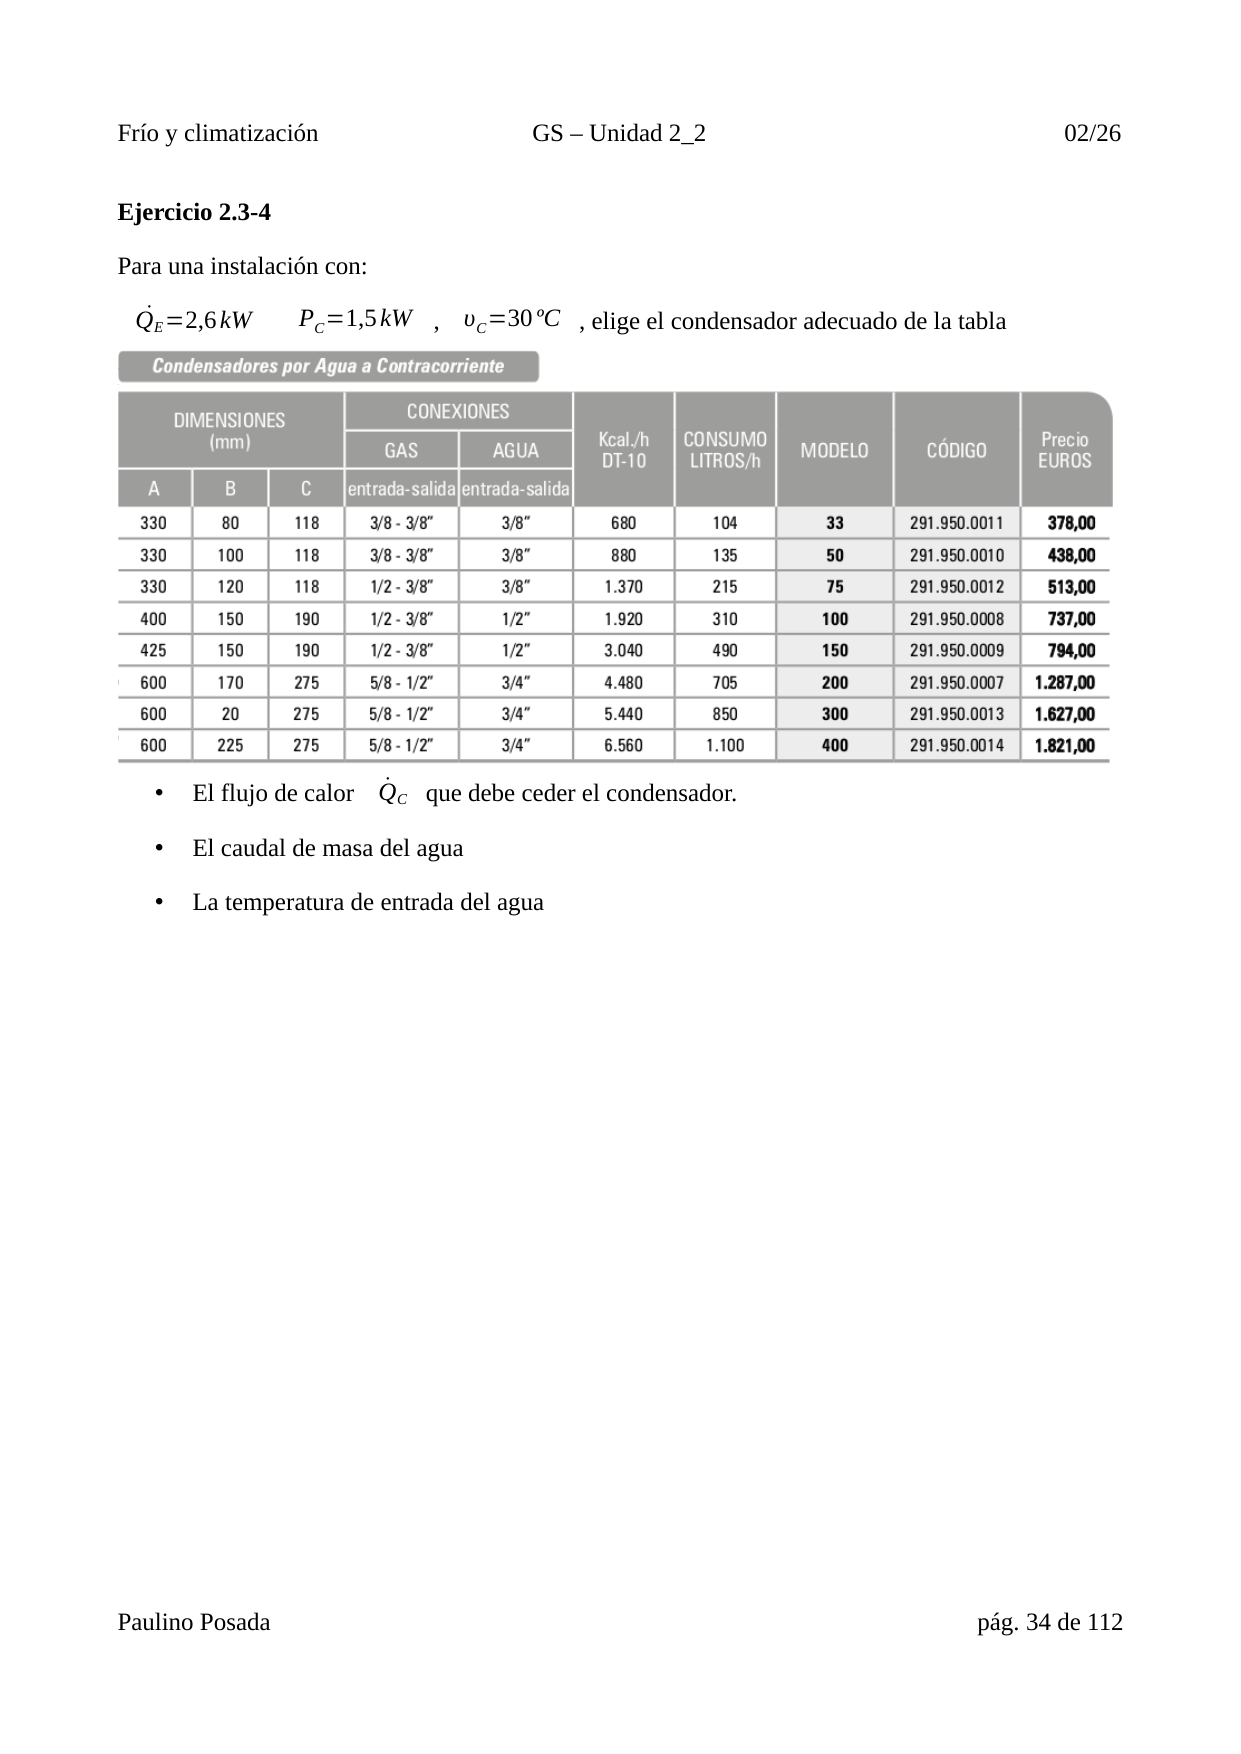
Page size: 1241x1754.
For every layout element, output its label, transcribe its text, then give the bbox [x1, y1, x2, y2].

list El flujo de calor que debe ceder el condensador. [155, 776, 1123, 808]
list La temperatura de entrada del agua [155, 887, 1123, 916]
list El caudal de masa del agua [155, 833, 1123, 862]
picture [118, 349, 1123, 767]
text Para una instalación con: [117, 251, 1123, 280]
text , , elige el condensador adecuado de la tabla [117, 305, 1123, 337]
text Ejercicio 2.3-4 [117, 197, 1123, 226]
